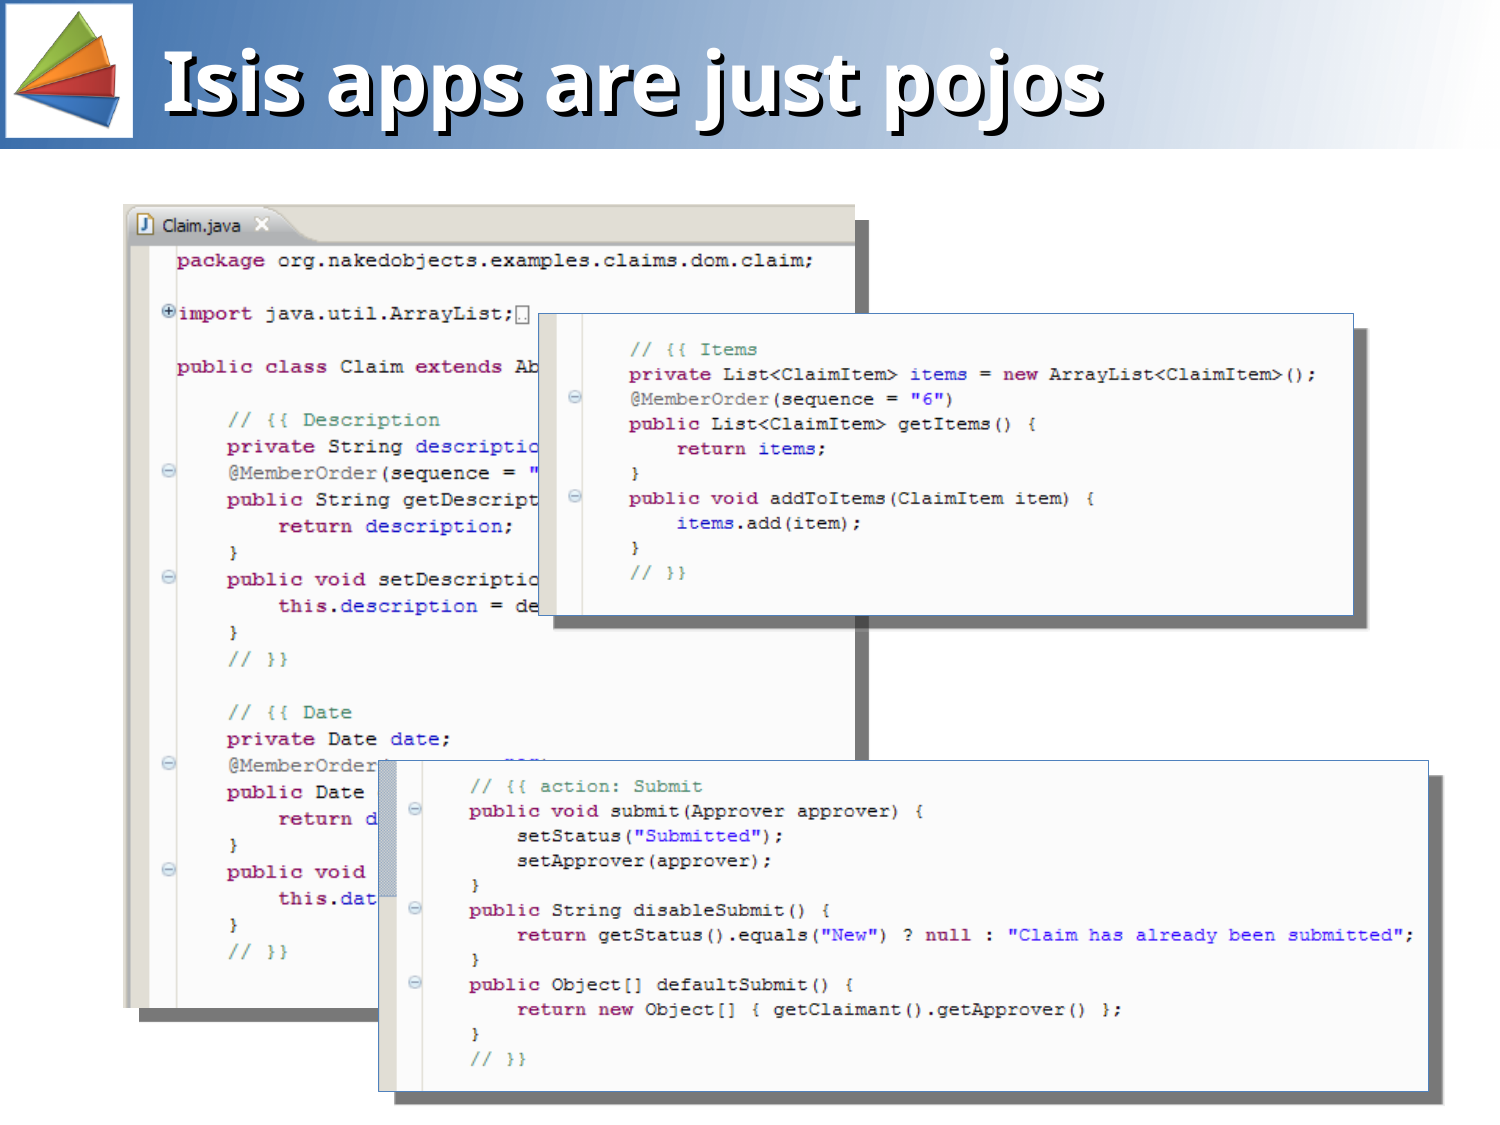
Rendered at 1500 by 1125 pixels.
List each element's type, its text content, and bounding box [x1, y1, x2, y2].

title Isis apps are just pojos [147, 19, 1500, 138]
picture [123, 204, 1429, 1091]
